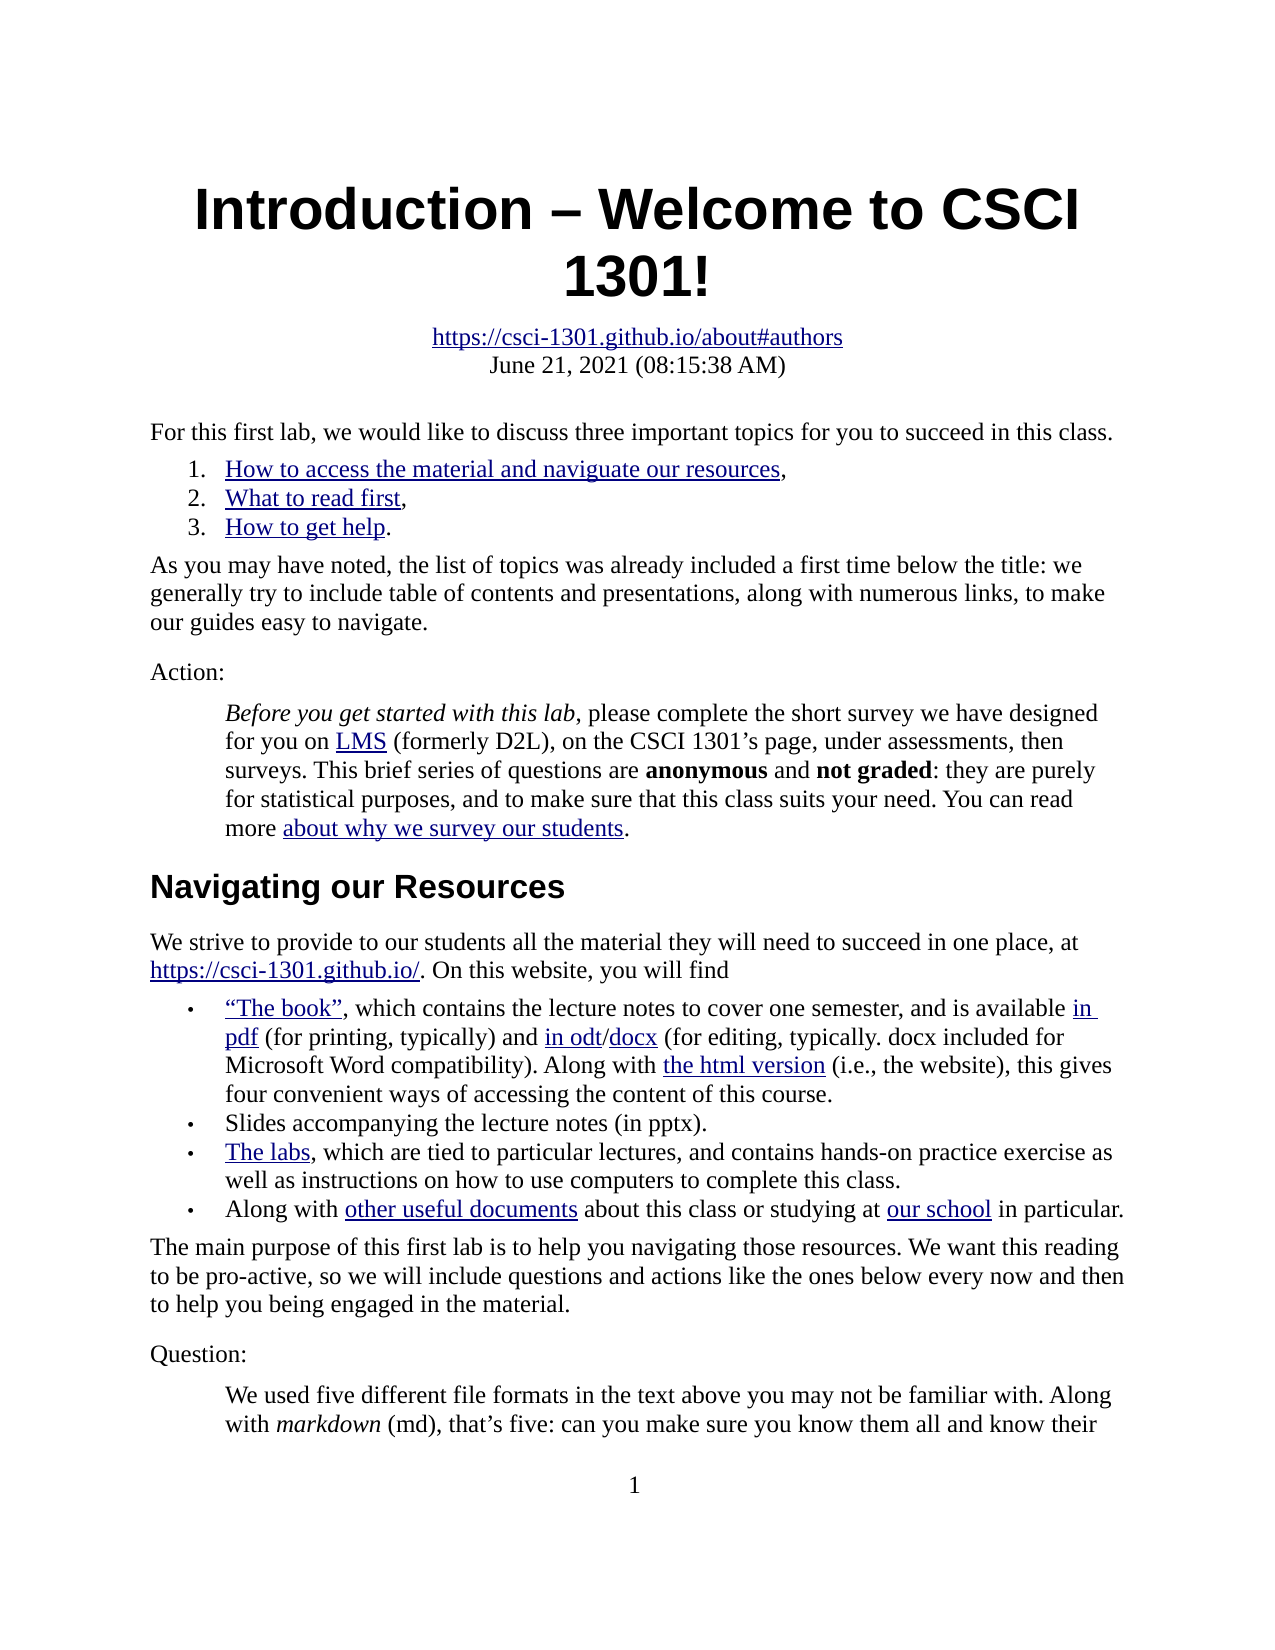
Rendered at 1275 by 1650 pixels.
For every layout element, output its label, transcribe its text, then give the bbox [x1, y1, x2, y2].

list The labs, which are tied to particular lectures, and contains hands-on practice exercise as well as instructions on how to use computers to complete this class. [187, 1137, 1125, 1194]
subtitle Navigating our Resources [150, 866, 1125, 905]
text The main purpose of this first lab is to help you navigating those resources. We want this reading to be pro-active, so we will include questions and actions like the ones below every now and then to help you being engaged in the material. [150, 1232, 1125, 1318]
text For this first lab, we would like to discuss three important topics for you to succeed in this class. [150, 417, 1125, 446]
text Question: [150, 1339, 1125, 1368]
text We used five different file formats in the text above you may not be familiar with. Along with markdown (md), that’s five: can you make sure you know them all and know their [225, 1380, 1125, 1437]
text June 21, 2021 (08:15:38 AM) [150, 350, 1125, 379]
text As you may have noted, the list of topics was already included a first time below the title: we generally try to include table of contents and presentations, along with numerous links, to make our guides easy to navigate. [150, 550, 1125, 636]
list “The book”, which contains the lecture notes to cover one semester, and is available in pdf (for printing, typically) and in odt/docx (for editing, typically. docx included for Microsoft Word compatibility). Along with the html version (i.e., the website), this gives four convenient ways of accessing the content of this course. [187, 993, 1125, 1108]
text Before you get started with this lab, please complete the short survey we have designed for you on LMS (formerly D2L), on the CSCI 1301’s page, under assessments, then surveys. This brief series of questions are anonymous and not graded: they are purely for statistical purposes, and to make sure that this class suits your need. You can read more about why we survey our students. [225, 698, 1125, 841]
list How to get help. [187, 512, 1125, 541]
text https://csci-1301.github.io/about#authors [150, 322, 1125, 350]
title Introduction – Welcome to CSCI 1301! [150, 175, 1125, 309]
text We strive to provide to our students all the material they will need to succeed in one place, at https://csci-1301.github.io/. On this website, you will find [150, 927, 1125, 984]
list How to access the material and naviguate our resources, [187, 454, 1125, 483]
list Slides accompanying the lecture notes (in pptx). [187, 1108, 1125, 1137]
list Along with other useful documents about this class or studying at our school in particular. [187, 1194, 1125, 1223]
text Action: [150, 657, 1125, 686]
list What to read first, [187, 483, 1125, 512]
